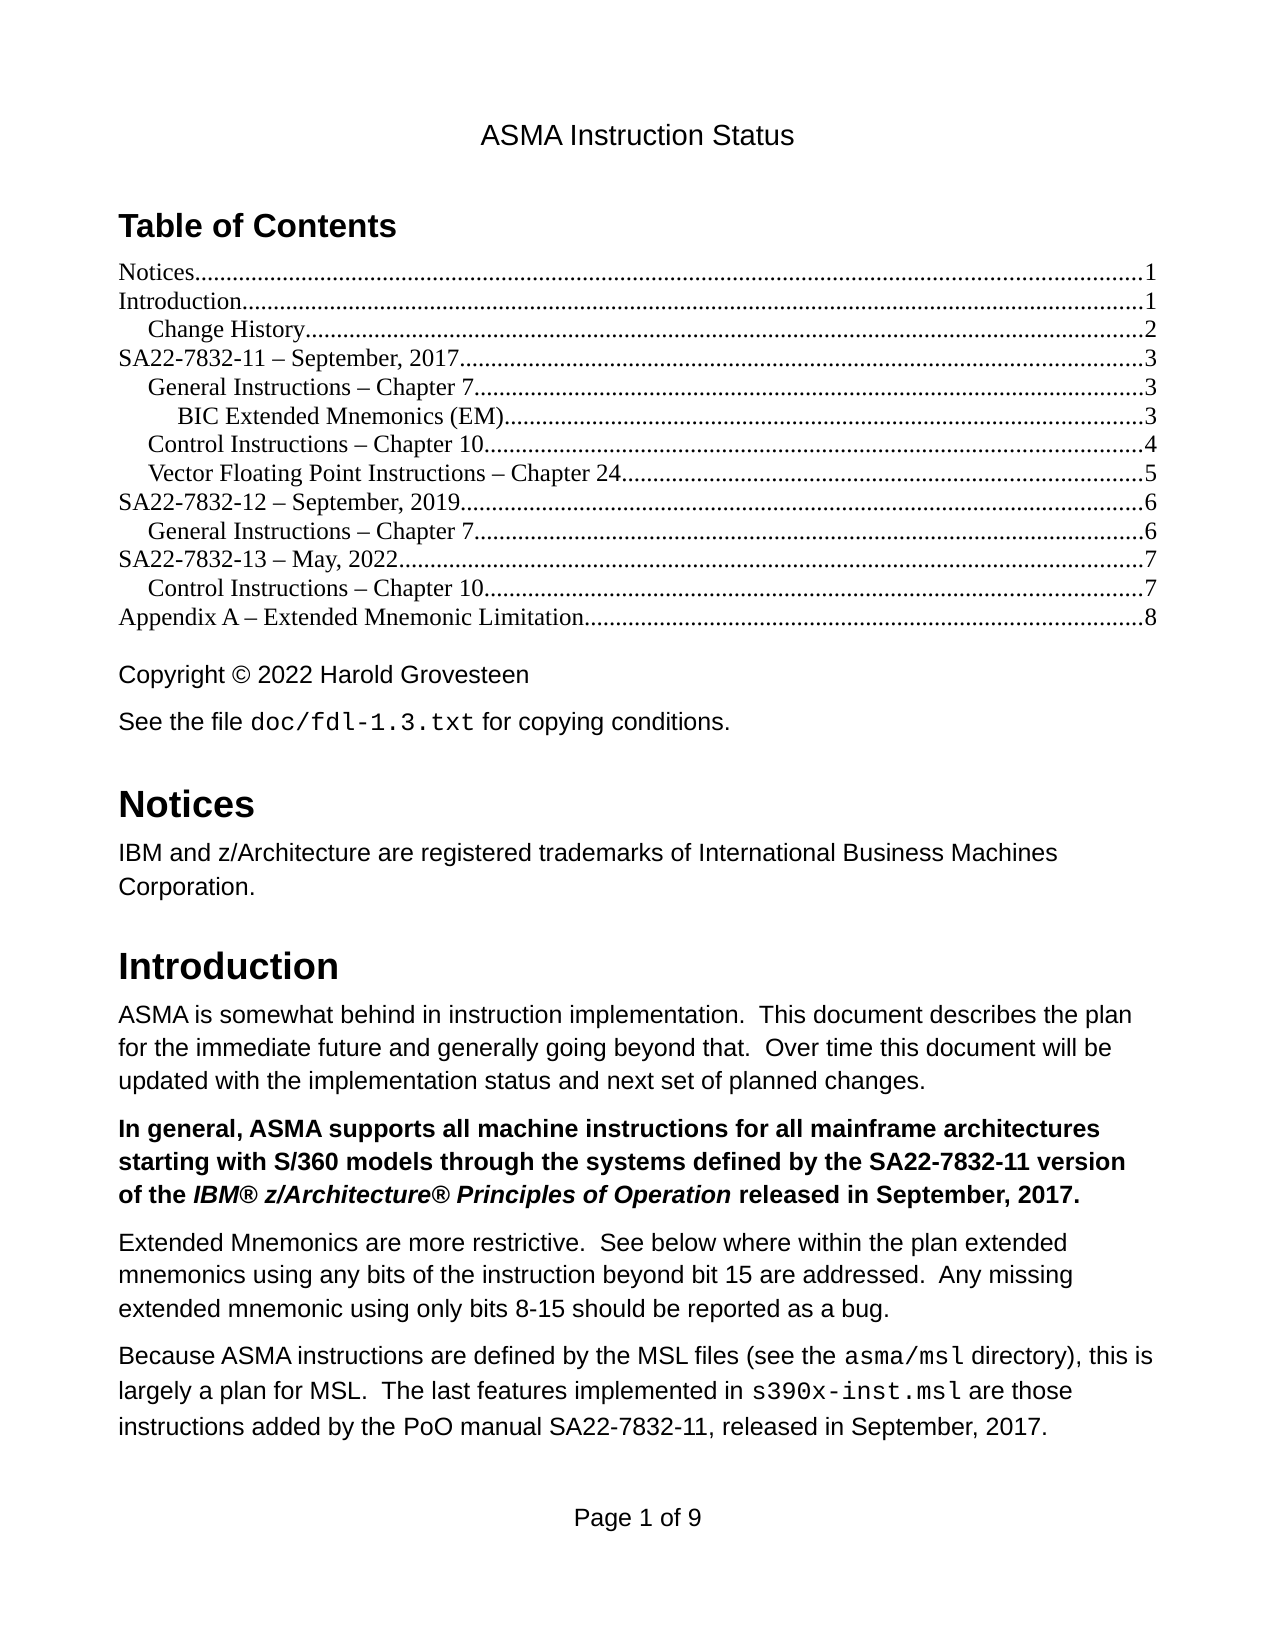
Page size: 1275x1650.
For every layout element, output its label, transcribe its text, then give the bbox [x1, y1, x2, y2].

text Because ASMA instructions are defined by the MSL files (see the asma/msl directory), this is largely a plan for MSL. The last features implemented in s390x-inst.msl are those instructions added by the PoO manual SA22-7832-11, released in September, 2017. [118, 1341, 1157, 1440]
text Extended Mnemonics are more restrictive. See below where within the plan extended mnemonics using any bits of the instruction beyond bit 15 are addressed. Any missing extended mnemonic using only bits 8-15 should be reported as a bug. [118, 1227, 1157, 1322]
text General Instructions – Chapter 7 6 [148, 516, 1157, 544]
text Appendix A – Extended Mnemonic Limitation 8 [118, 602, 1157, 631]
text SA22-7832-11 – September, 2017 3 [118, 343, 1157, 372]
text IBM and z/Architecture are registered trademarks of International Business Machines Corporation. [118, 838, 1157, 900]
text ASMA is somewhat behind in instruction implementation. This document describes the plan for the immediate future and generally going beyond that. Over time this document will be updated with the implementation status and next set of planned changes. [118, 1000, 1157, 1095]
text General Instructions – Chapter 7 3 [148, 372, 1157, 401]
text SA22-7832-13 – May, 2022 7 [118, 544, 1157, 573]
text Control Instructions – Chapter 10 7 [148, 573, 1157, 602]
subtitle Table of Contents [118, 206, 1157, 244]
text Control Instructions – Chapter 10 4 [148, 429, 1157, 458]
text Change History 2 [148, 314, 1157, 343]
subtitle Notices [118, 782, 1157, 826]
subtitle Introduction [118, 944, 1157, 988]
text Copyright © 2022 Harold Grovesteen [118, 659, 1157, 688]
text See the file doc/fdl-1.3.txt for copying conditions. [118, 707, 1157, 738]
text SA22-7832-12 – September, 2019 6 [118, 487, 1157, 516]
text Notices 1 [118, 257, 1157, 286]
text Introduction 1 [118, 286, 1157, 314]
text In general, ASMA supports all machine instructions for all mainframe architectures starting with S/360 models through the systems defined by the SA22-7832-11 version of the IBM® z/Architecture® Principles of Operation released in September, 2017. [118, 1114, 1157, 1209]
text BIC Extended Mnemonics (EM) 3 [177, 401, 1157, 429]
text Vector Floating Point Instructions – Chapter 24 5 [148, 458, 1157, 487]
